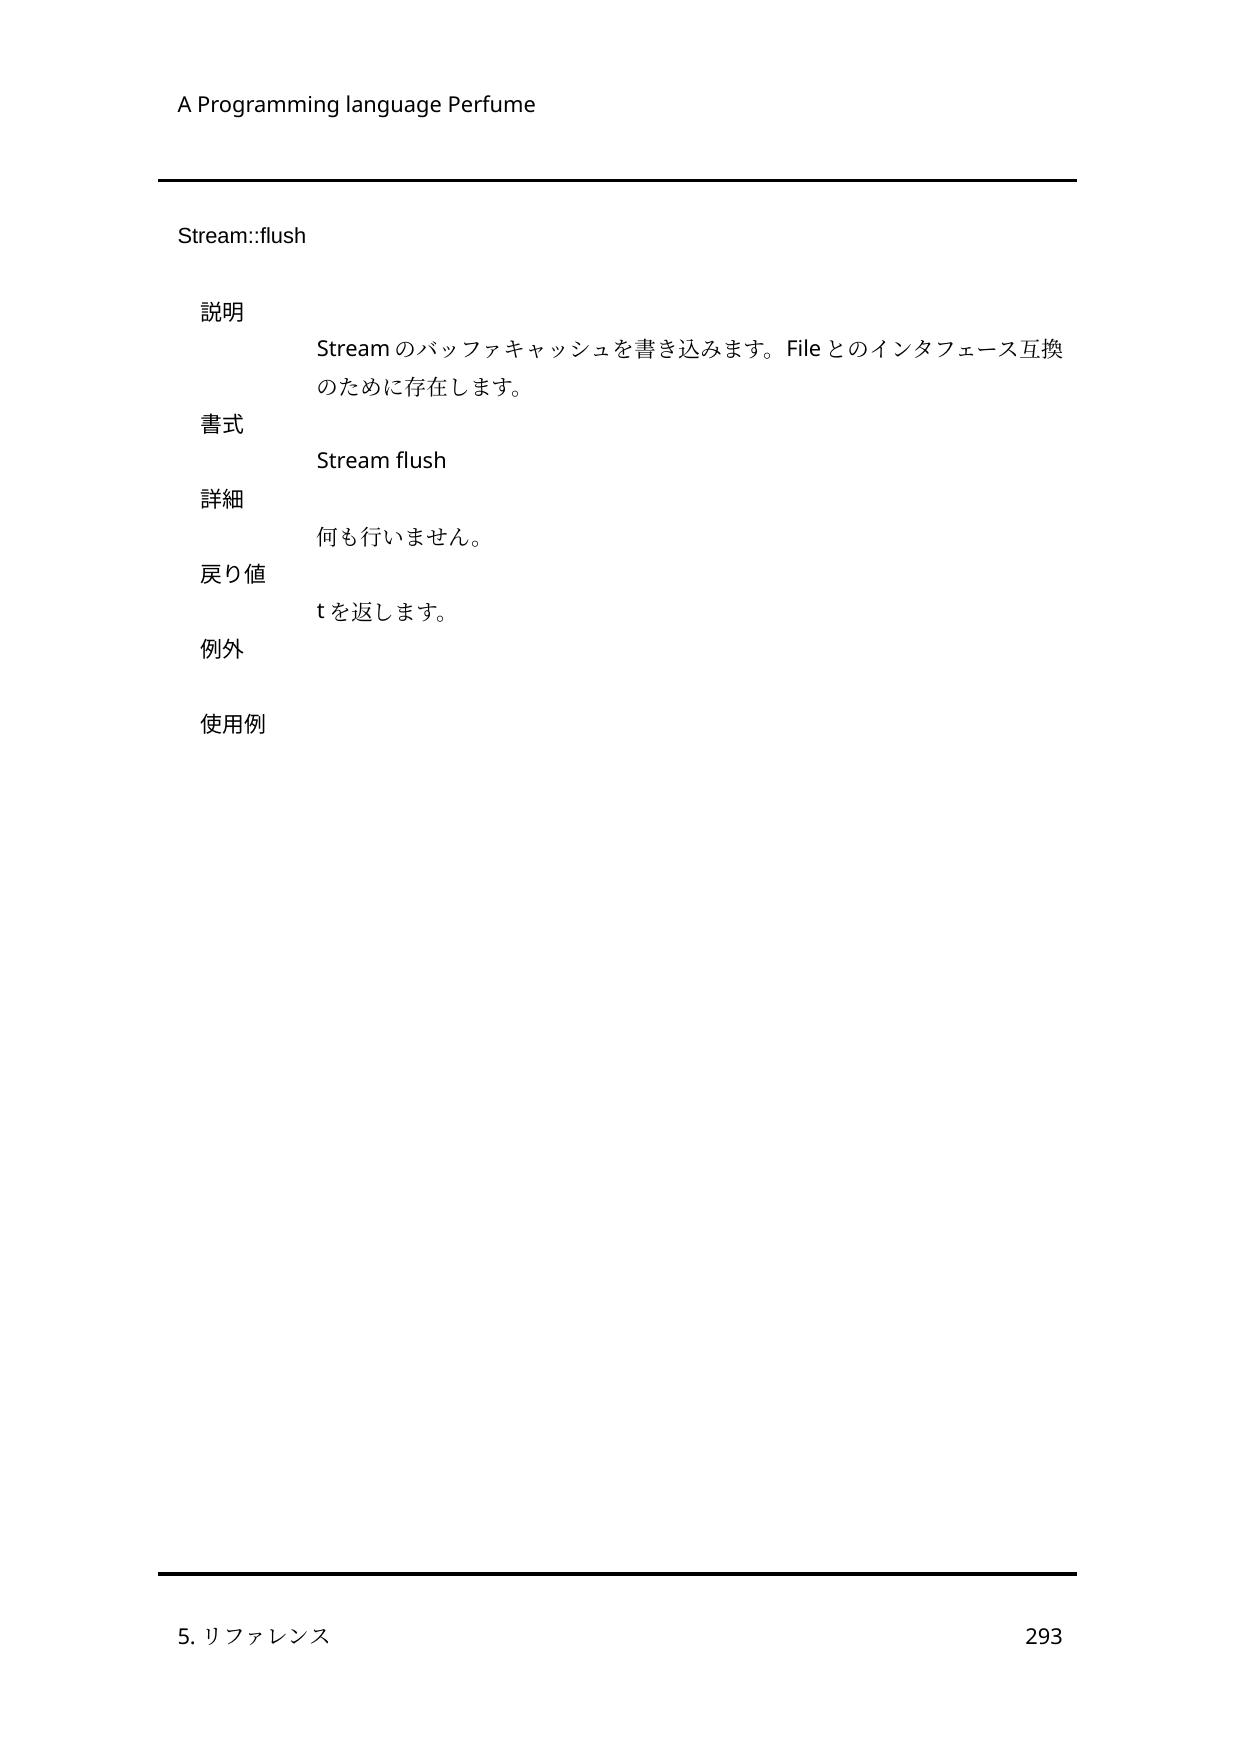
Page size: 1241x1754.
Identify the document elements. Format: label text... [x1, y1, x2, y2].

table_cell 例外 [200, 629, 317, 704]
table_cell tを返します。 [317, 554, 1063, 629]
table_cell 何も行いません。 [317, 479, 1063, 554]
table_cell 使用例 [200, 704, 317, 779]
subtitle Stream::flush [177, 217, 1063, 254]
table_header 説明 [200, 292, 317, 404]
table_cell Stream flush [317, 404, 1063, 479]
table_cell 戻り値 [200, 554, 317, 629]
table_cell [317, 704, 1063, 779]
table_header Streamのバッファキャッシュを書き込みます。Fileとのインタフェース互換のために存在します。 [317, 292, 1063, 404]
table_cell [317, 629, 1063, 704]
table_cell 詳細 [200, 479, 317, 554]
table_cell 書式 [200, 404, 317, 479]
